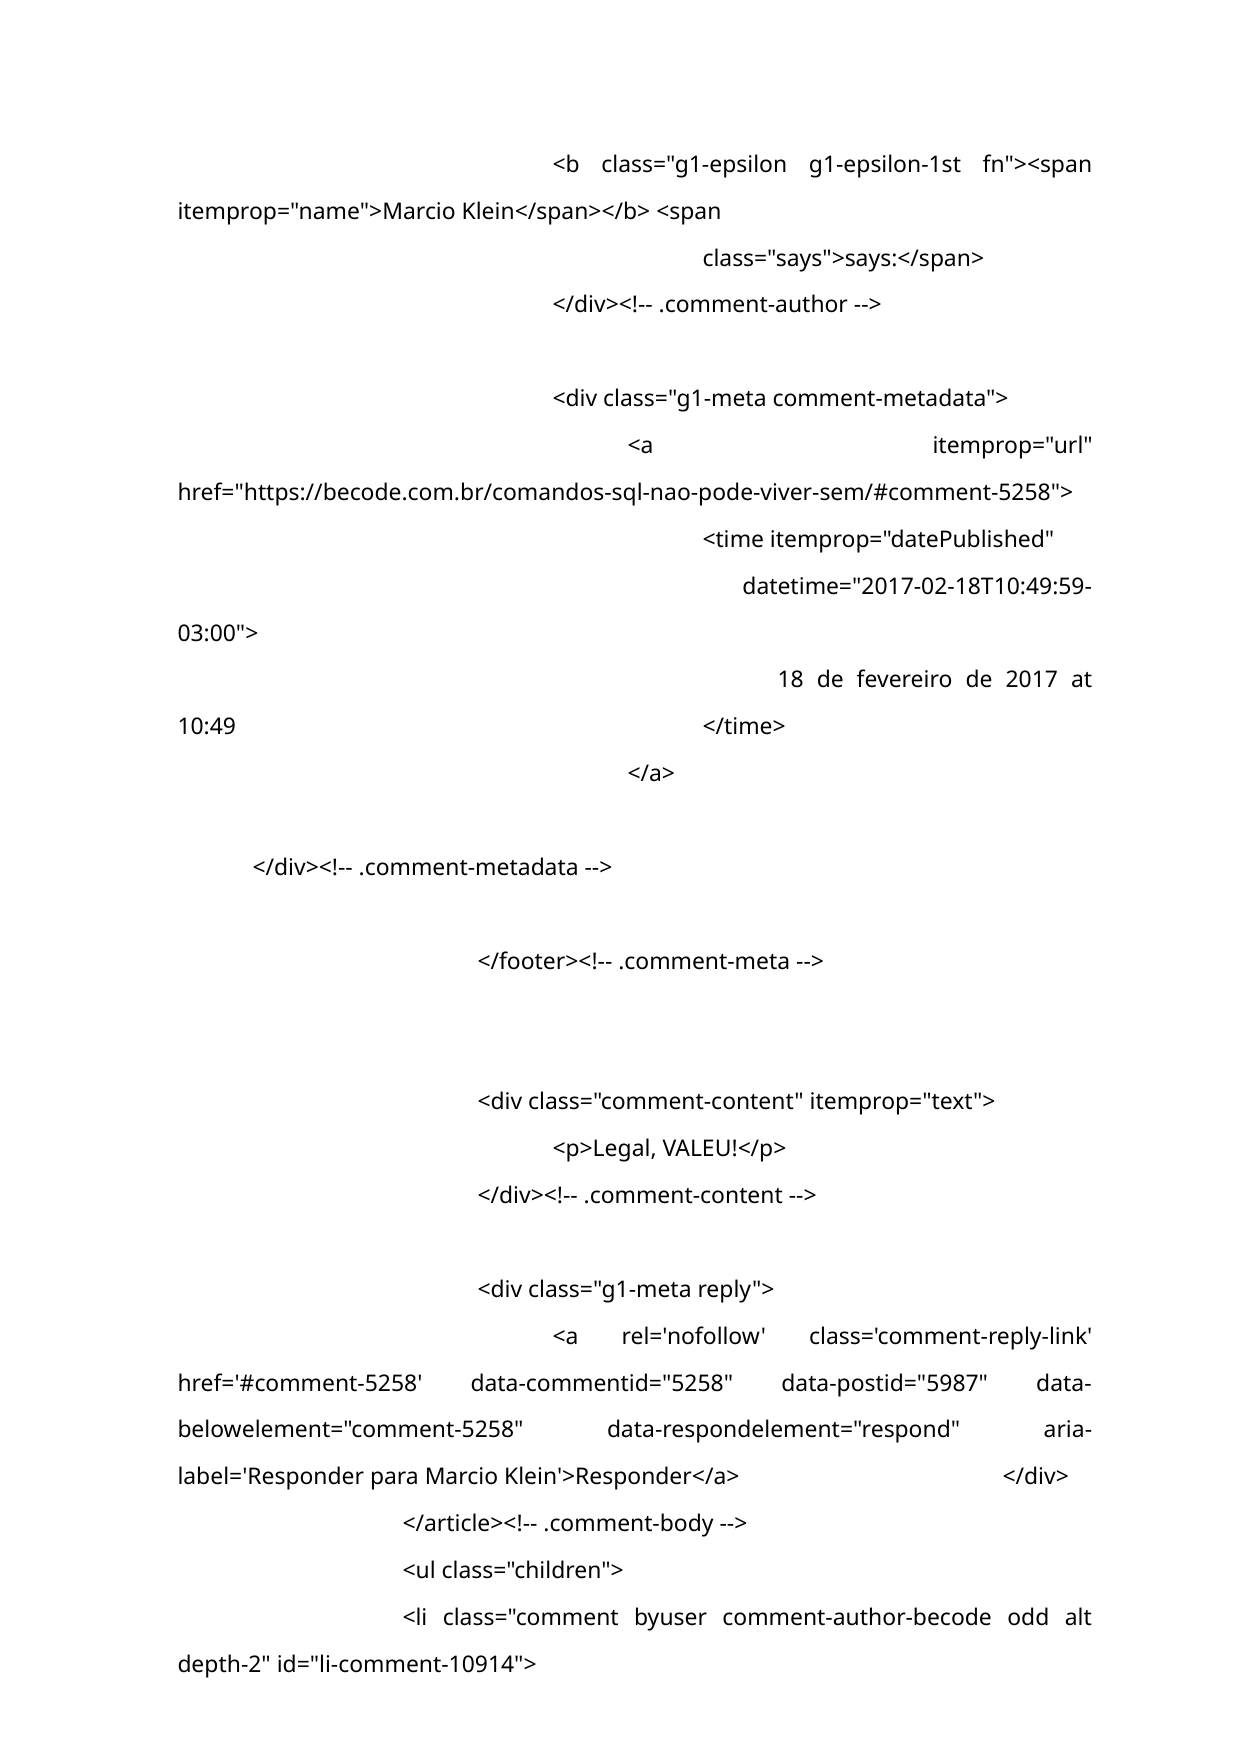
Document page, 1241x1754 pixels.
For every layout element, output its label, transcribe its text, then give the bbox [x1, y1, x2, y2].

text <div class="g1-meta comment-metadata"> [177, 382, 1092, 413]
text </div><!-- .comment-author --> [177, 288, 1092, 319]
text </div><!-- .comment-content --> [177, 1179, 1092, 1210]
text <b class="g1-epsilon g1-epsilon-1st fn"><span itemprop="name">Marcio Klein</span></b> <span [177, 148, 1092, 226]
text <div class="g1-meta reply"> [177, 1273, 1092, 1304]
text <time itemprop="datePublished" [177, 523, 1092, 554]
text 18 de fevereiro de 2017 at 10:49 </time> [177, 663, 1092, 741]
text <a itemprop="url" href="https://becode.com.br/comandos-sql-nao-pode-viver-sem/#comment-5258"> [177, 429, 1092, 507]
text <a rel='nofollow' class='comment-reply-link' href='#comment-5258' data-commentid="5258" data-postid="5987" data-belowelement="comment-5258" data-respondelement="respond" aria-label='Responder para Marcio Klein'>Responder</a> </div> [177, 1319, 1092, 1491]
text </div><!-- .comment-metadata --> [177, 804, 1092, 882]
text <p>Legal, VALEU!</p> [177, 1132, 1092, 1163]
text datetime="2017-02-18T10:49:59-03:00"> [177, 569, 1092, 648]
text <ul class="children"> [177, 1554, 1092, 1585]
text <li class="comment byuser comment-author-becode odd alt depth-2" id="li-comment-10914"> [177, 1601, 1092, 1679]
text <div class="comment-content" itemprop="text"> [177, 1085, 1092, 1116]
text </article><!-- .comment-body --> [177, 1507, 1092, 1538]
text class="says">says:</span> [177, 241, 1092, 273]
text </footer><!-- .comment-meta --> [177, 944, 1092, 976]
text </a> [177, 757, 1092, 788]
